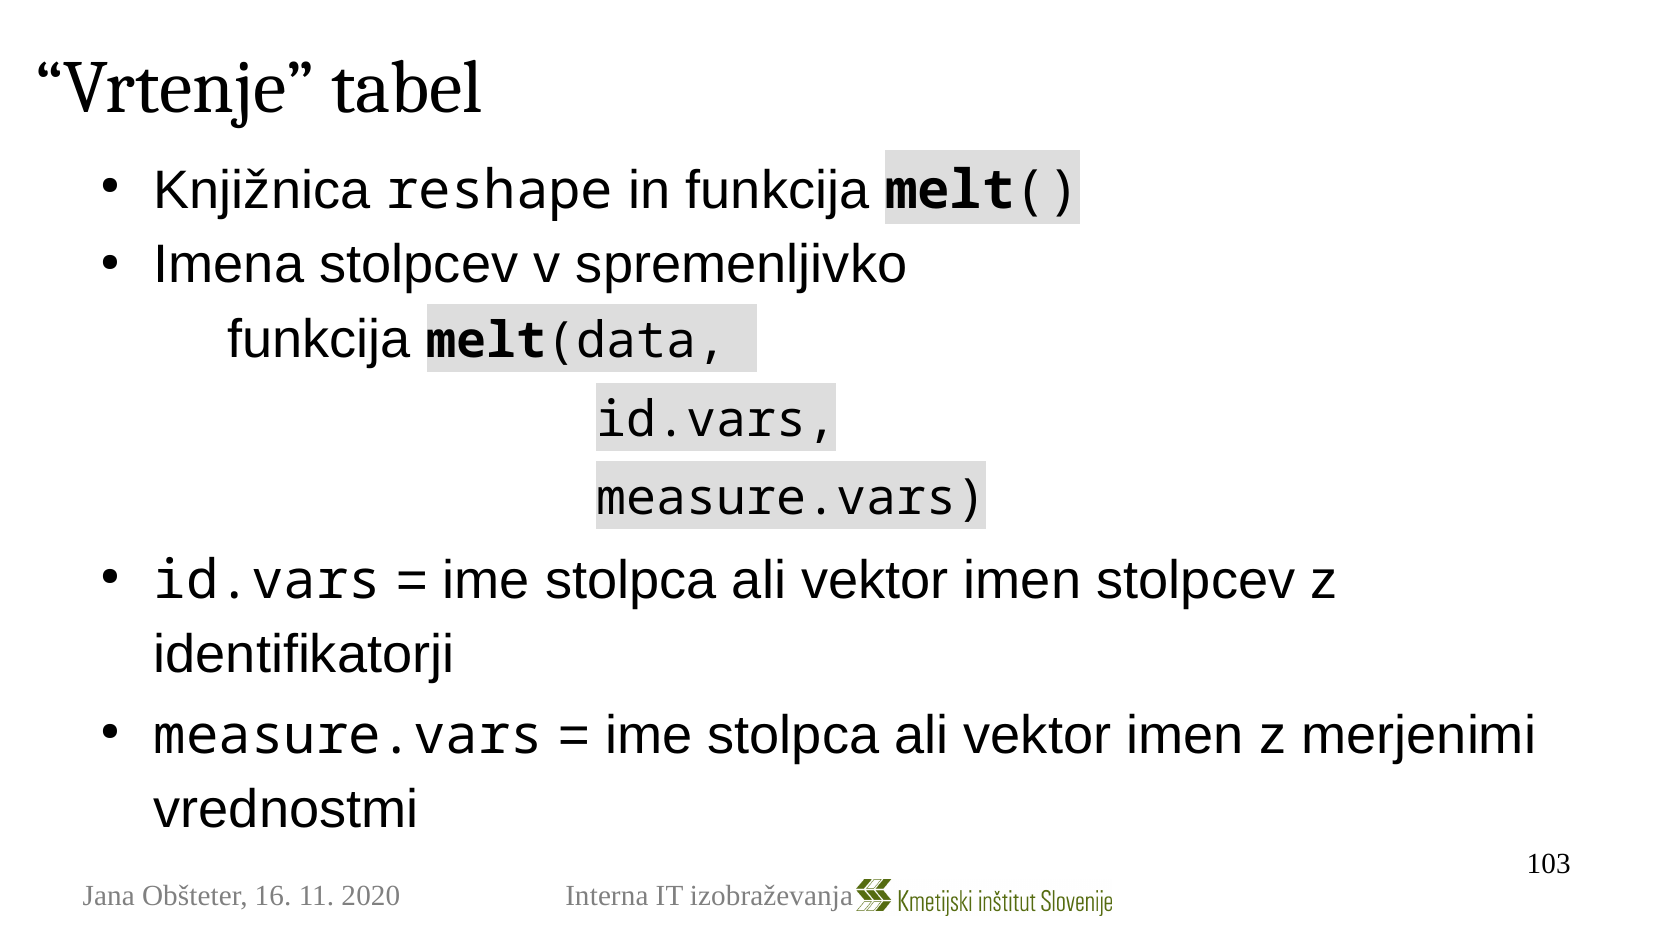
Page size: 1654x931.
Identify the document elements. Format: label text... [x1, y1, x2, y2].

list Knjižnica reshape in funkcija melt() Imena stolpcev v spremenljivko funkcija melt(data, id.vars, measure.vars) id.vars = ime stolpca ali vektor imen stolpcev z identifikatorji measure.vars = ime stolpca ali vektor imen z merjenimi vrednostmi [82, 139, 1642, 869]
title “Vrtenje” tabel [35, 21, 1524, 154]
picture [856, 879, 1112, 916]
